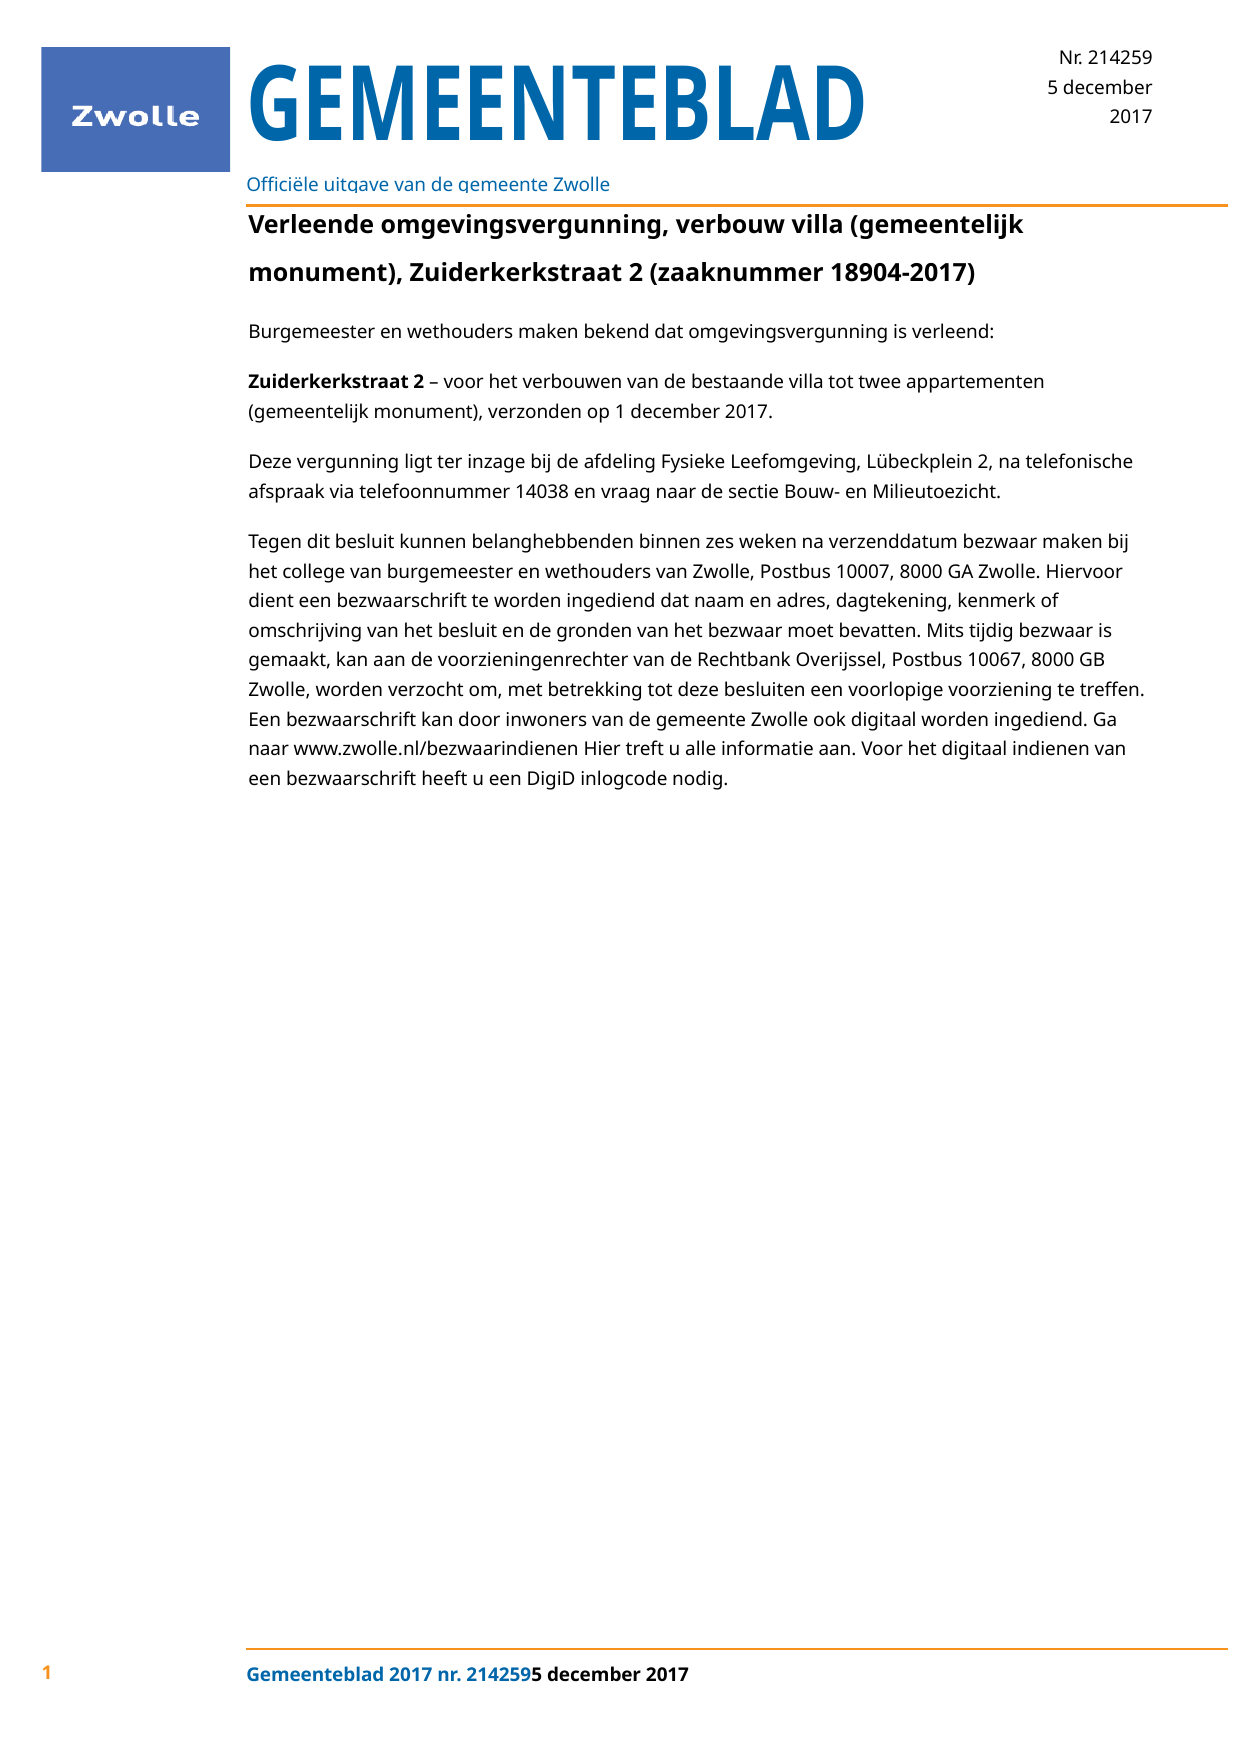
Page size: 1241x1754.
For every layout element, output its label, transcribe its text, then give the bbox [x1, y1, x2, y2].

text Burgemeester en wethouders maken bekend dat omgevingsvergunning is verleend: [248, 318, 1152, 344]
picture [41, 47, 231, 172]
text Verleende omgevingsvergunning, verbouw villa (gemeentelijk monument), Zuiderkerkstraat 2 (zaaknummer 18904-2017) [248, 207, 1152, 288]
text Deze vergunning ligt ter inzage bij de afdeling Fysieke Leefomgeving, Lübeckplein 2, na telefonische afspraak via telefoonnummer 14038 en vraag naar de sectie Bouw- en Milieutoezicht. [248, 448, 1152, 504]
text Zuiderkerkstraat 2 – voor het verbouwen van de bestaande villa tot twee appartementen (gemeentelijk monument), verzonden op 1 december 2017. [248, 368, 1152, 424]
text Tegen dit besluit kunnen belanghebbenden binnen zes weken na verzenddatum bezwaar maken bij het college van burgemeester en wethouders van Zwolle, Postbus 10007, 8000 GA Zwolle. Hiervoor dient een bezwaarschrift te worden ingediend dat naam en adres, dagtekening, kenmerk of omschrijving van het besluit en de gronden van het bezwaar moet bevatten. Mits tijdig bezwaar is gemaakt, kan aan de voorzieningenrechter van de Rechtbank Overijssel, Postbus 10067, 8000 GB Zwolle, worden verzocht om, met betrekking tot deze besluiten een voorlopige voorziening te treffen. Een bezwaarschrift kan door inwoners van de gemeente Zwolle ook digitaal worden ingediend. Ga naar www.zwolle.nl/bezwaarindienen Hier treft u alle informatie aan. Voor het digitaal indienen van een bezwaarschrift heeft u een DigiD inlogcode nodig. [248, 528, 1152, 791]
